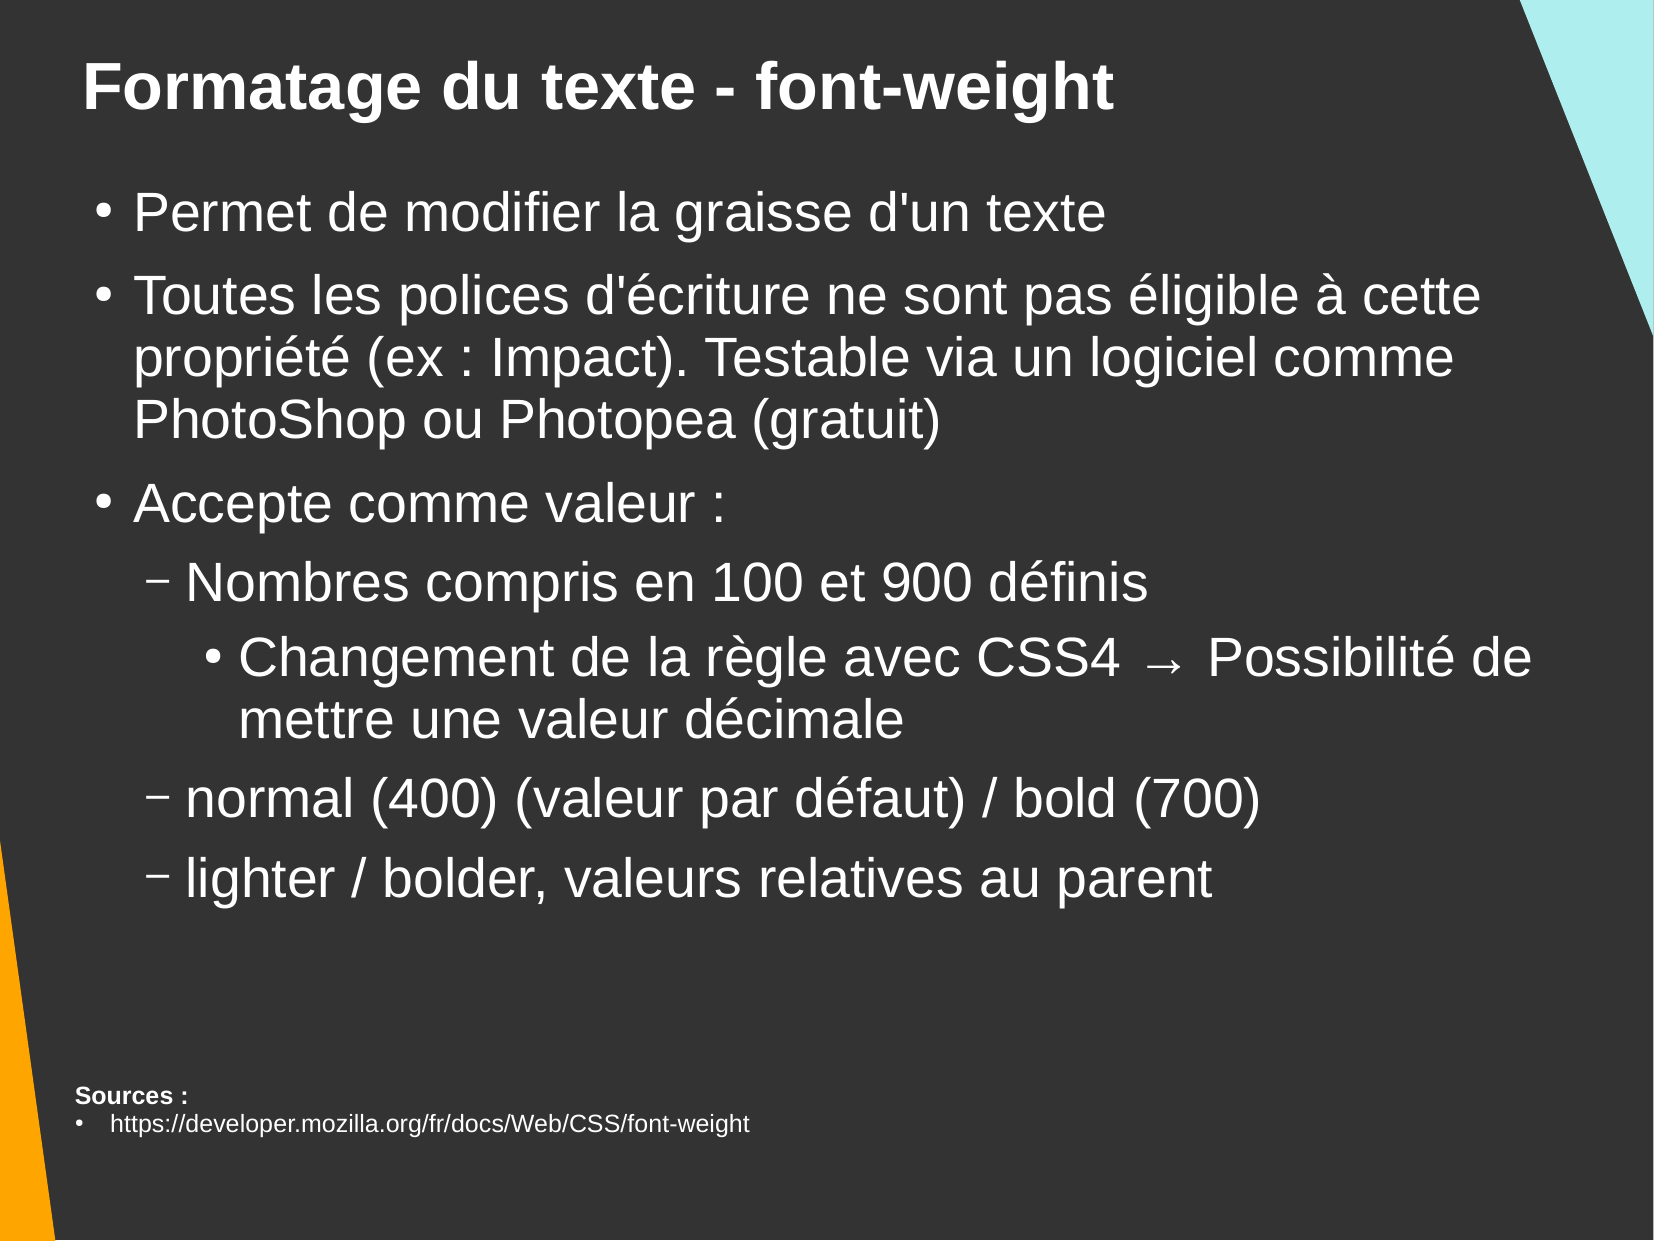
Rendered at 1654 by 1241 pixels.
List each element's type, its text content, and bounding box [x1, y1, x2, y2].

text_box [1519, 0, 1654, 339]
title Formatage du texte - font-weight [82, 49, 1571, 152]
list Permet de modifier la graisse d'un texte Toutes les polices d'écriture ne sont pas éligible à cette propriété (ex : Impact). Testable via un logiciel comme PhotoShop ou Photopea (gratuit) Accepte comme valeur : Nombres compris en 100 et 900 définis Changement de la règle avec CSS4 → Possibilité de mettre une valeur décimale normal (400) (valeur par défaut) / bold (700) lighter / bolder, valeurs relatives au parent [80, 180, 1605, 922]
text_box [0, 840, 56, 1241]
text_box Sources : https://developer.mozilla.org/fr/docs/Web/CSS/font-weight [60, 1074, 1546, 1241]
